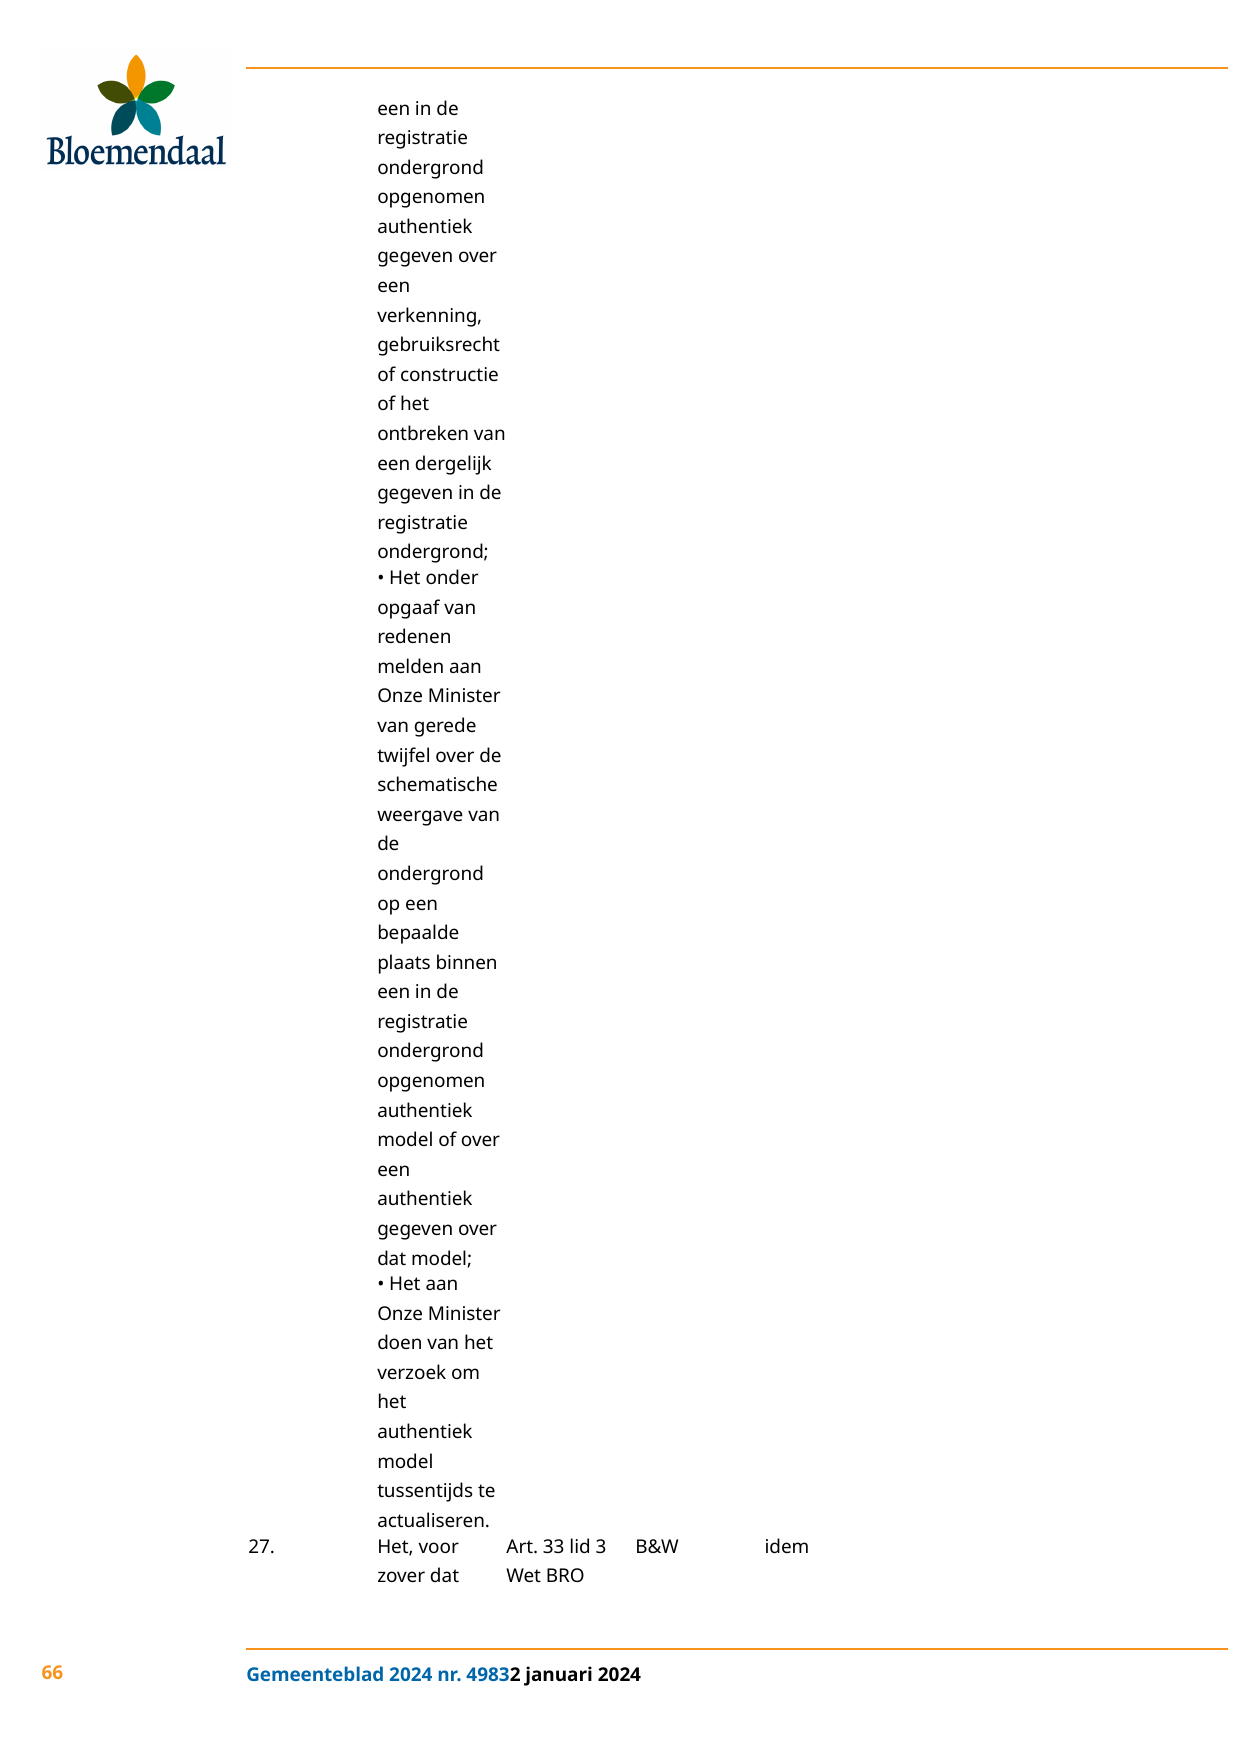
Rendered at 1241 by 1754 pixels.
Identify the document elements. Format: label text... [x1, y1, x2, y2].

table_cell een in de registratie ondergrond opgenomen authentiek gegeven over een verkenning, gebruiksrecht of constructie of het ontbreken van een dergelijk gegeven in de registratie ondergrond; [377, 95, 506, 564]
picture [41, 47, 231, 172]
table_cell Art. 33 lid 3 Wet BRO [506, 1533, 635, 1588]
table_cell [894, 1533, 1022, 1588]
table_cell • Het onder opgaaf van redenen melden aan Onze Minister van gerede twijfel over de schematische weergave van de ondergrond op een bepaalde plaats binnen een in de registratie ondergrond opgenomen authentiek model of over een authentiek gegeven over dat model; [377, 564, 506, 1270]
table_cell [506, 95, 635, 1533]
table_cell Het, voor zover dat [377, 1533, 506, 1588]
table_cell • Het aan Onze Minister doen van het verzoek om het authentiek model tussentijds te actualiseren. [377, 1270, 506, 1533]
table_cell [764, 95, 893, 1533]
table_cell 27. [248, 1533, 377, 1588]
table_cell [894, 95, 1022, 1533]
table_cell B&W [635, 1533, 764, 1588]
table_cell [635, 95, 764, 1533]
table_cell [248, 95, 377, 1533]
table_cell idem [764, 1533, 893, 1588]
